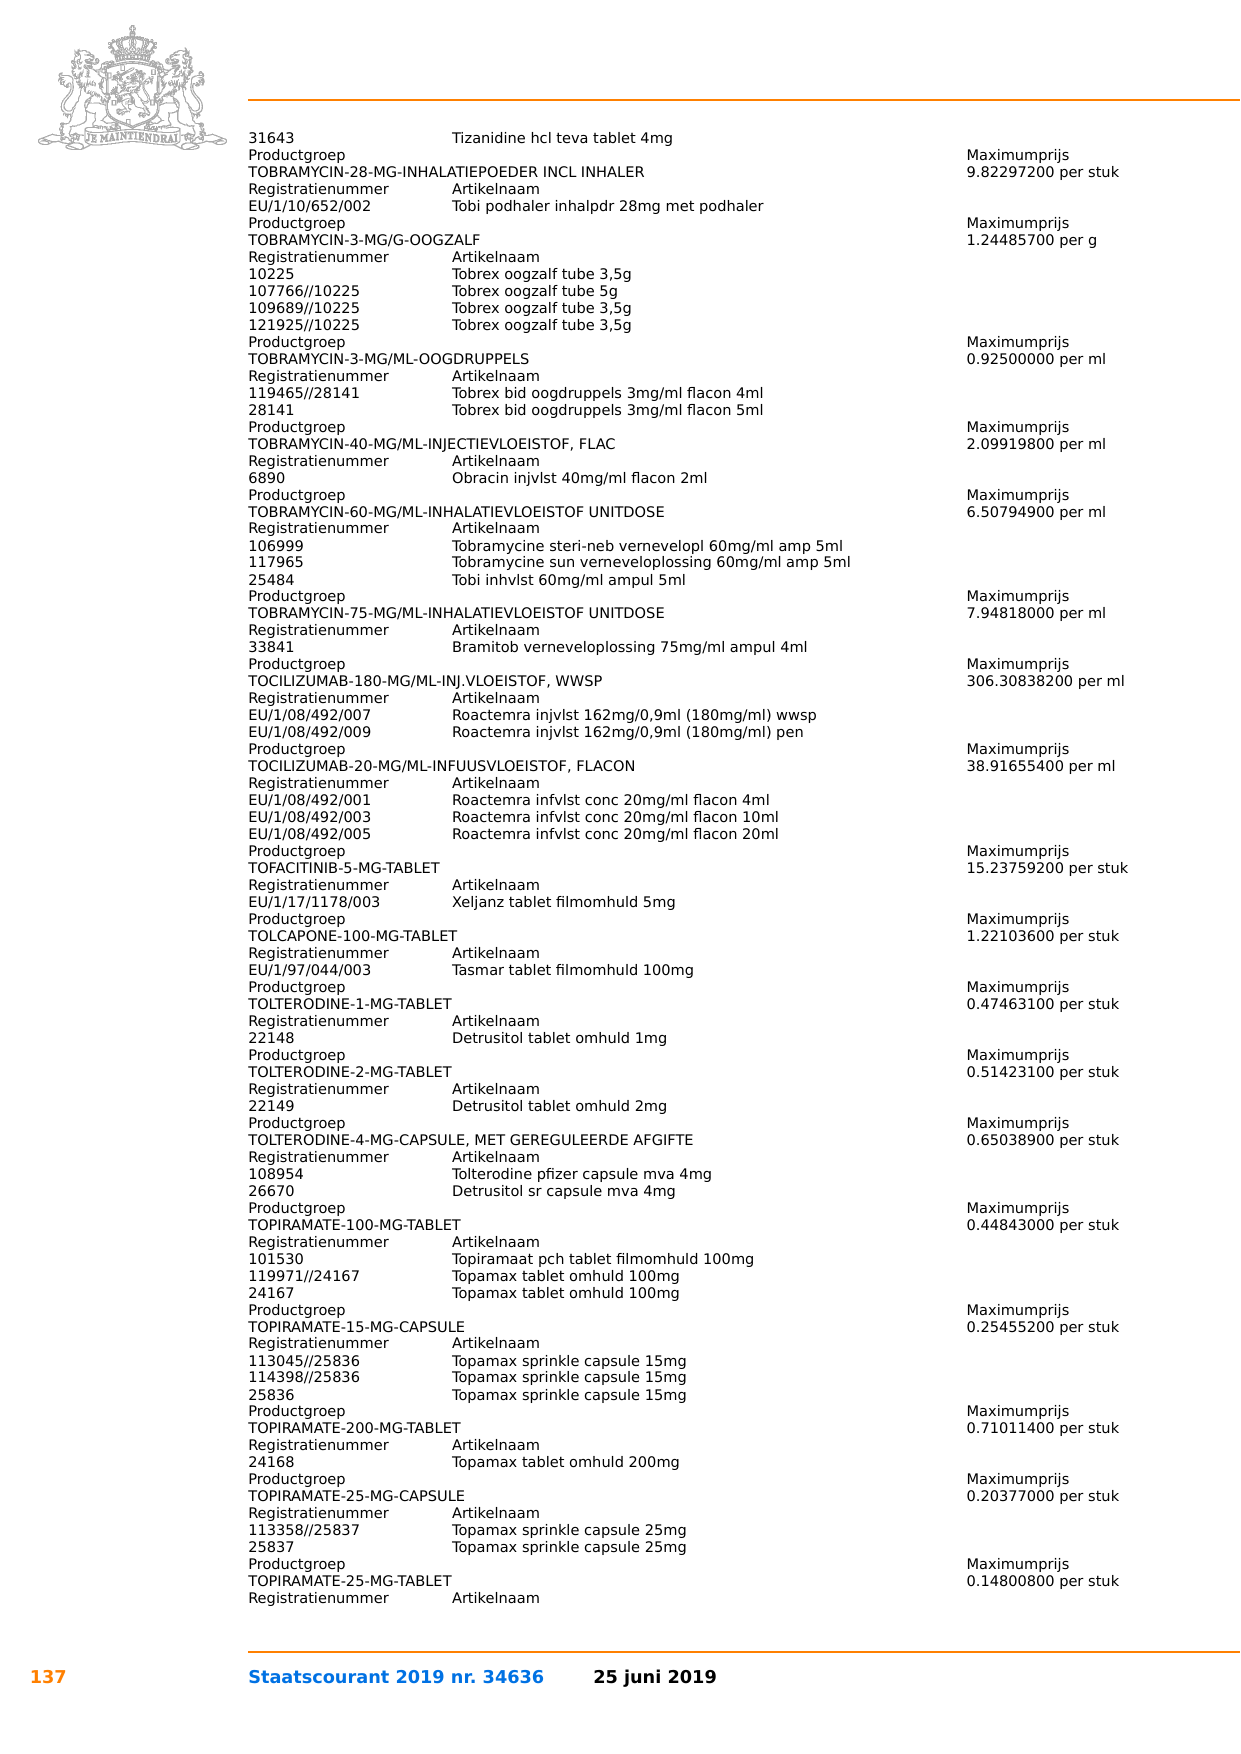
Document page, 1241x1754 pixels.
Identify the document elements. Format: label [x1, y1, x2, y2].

picture [38, 25, 227, 150]
